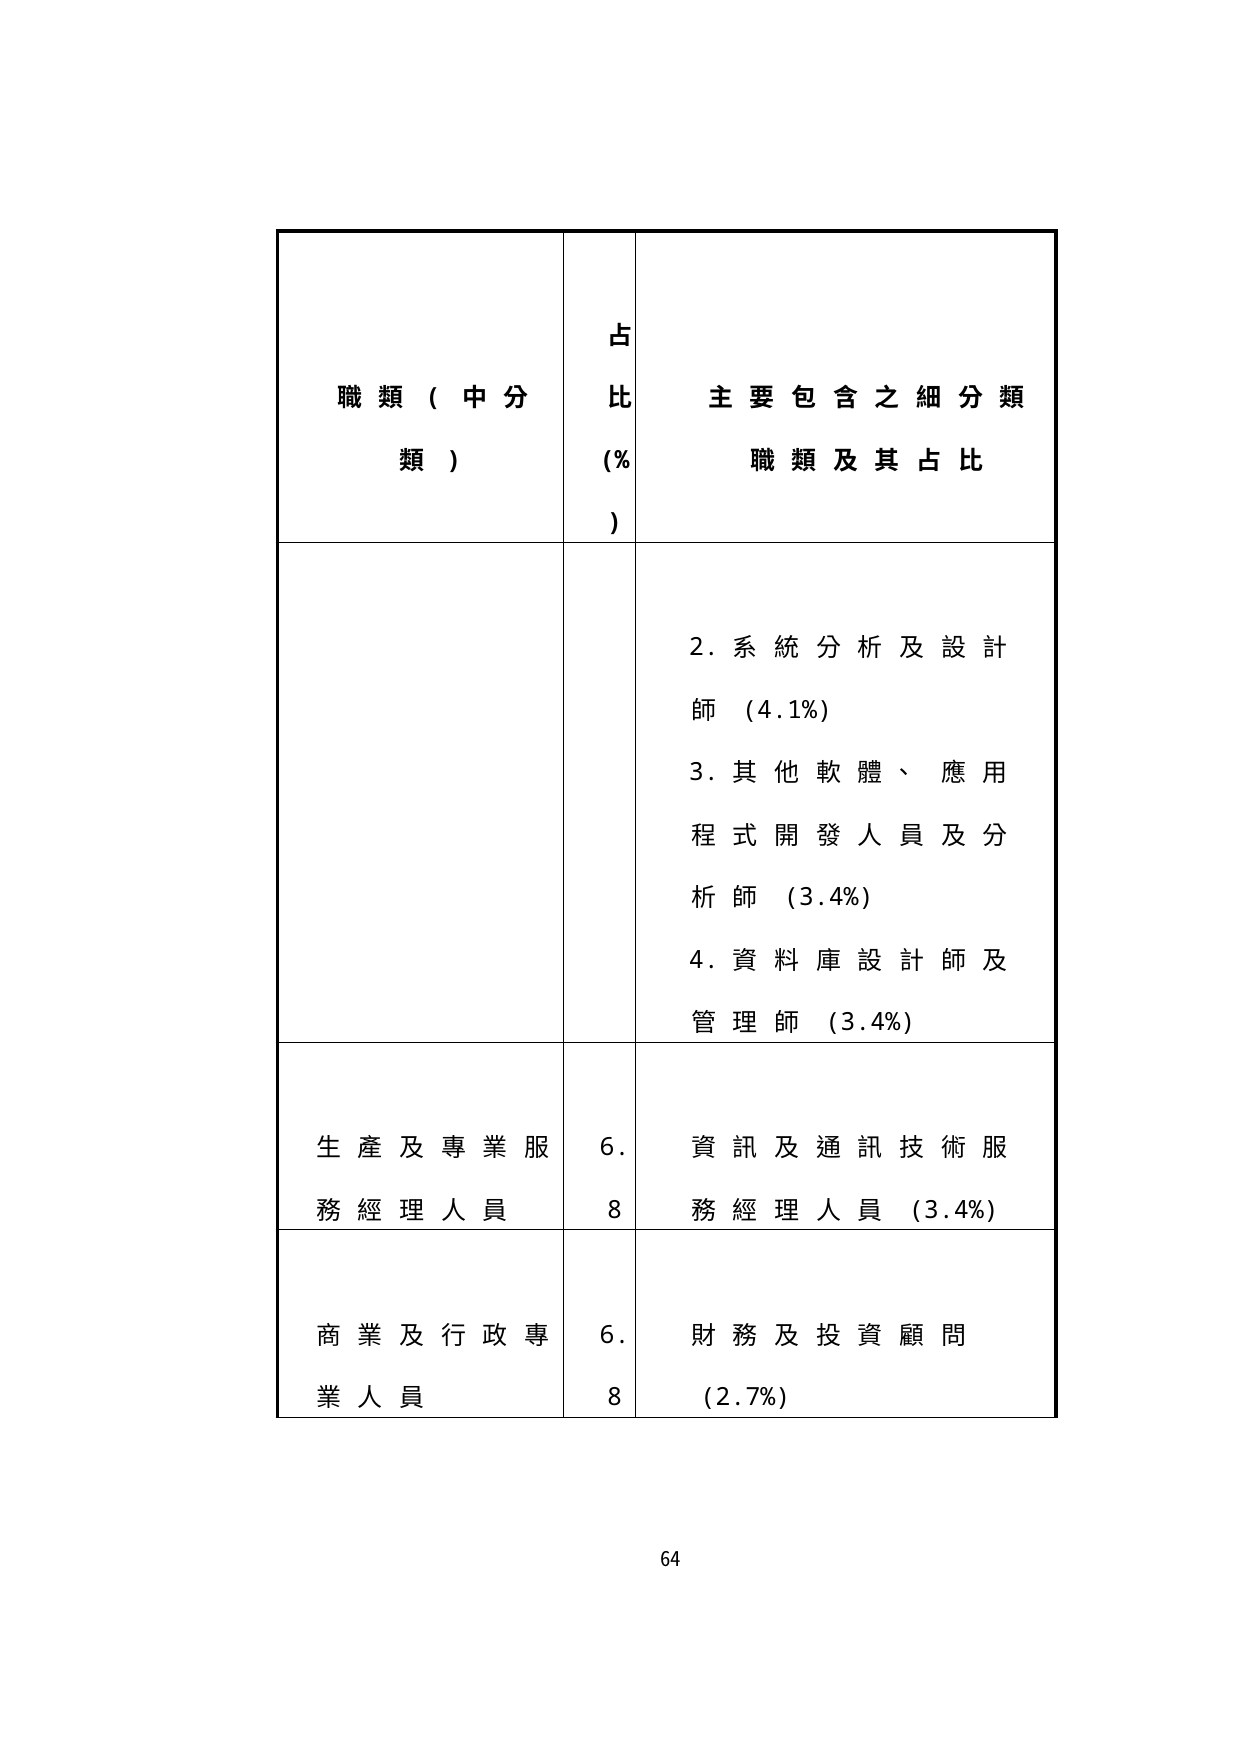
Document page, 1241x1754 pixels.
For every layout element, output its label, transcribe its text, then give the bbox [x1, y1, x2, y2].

table_cell 商業及行政專業人員 [279, 1230, 563, 1417]
table_header 占比(%) [564, 233, 635, 542]
table_header 職類(中分類) [279, 233, 563, 542]
table_cell 6.8 [564, 1043, 635, 1229]
table_header 主要包含之細分類職類及其占比 [636, 233, 1054, 542]
table_cell 2.系統分析及設計師(4.1%) 3.其他軟體、應用程式開發人員及分析師(3.4%) 4.資料庫設計師及管理師(3.4%) [636, 543, 1054, 1042]
table_cell 財務及投資顧問(2.7%) [636, 1230, 1054, 1417]
table_cell 生產及專業服務經理人員 [279, 1043, 563, 1229]
table_cell [279, 543, 563, 1042]
table_cell 資訊及通訊技術服務經理人員(3.4%) [636, 1043, 1054, 1229]
table_cell 6.8 [564, 1230, 635, 1417]
table_cell [564, 543, 635, 1042]
